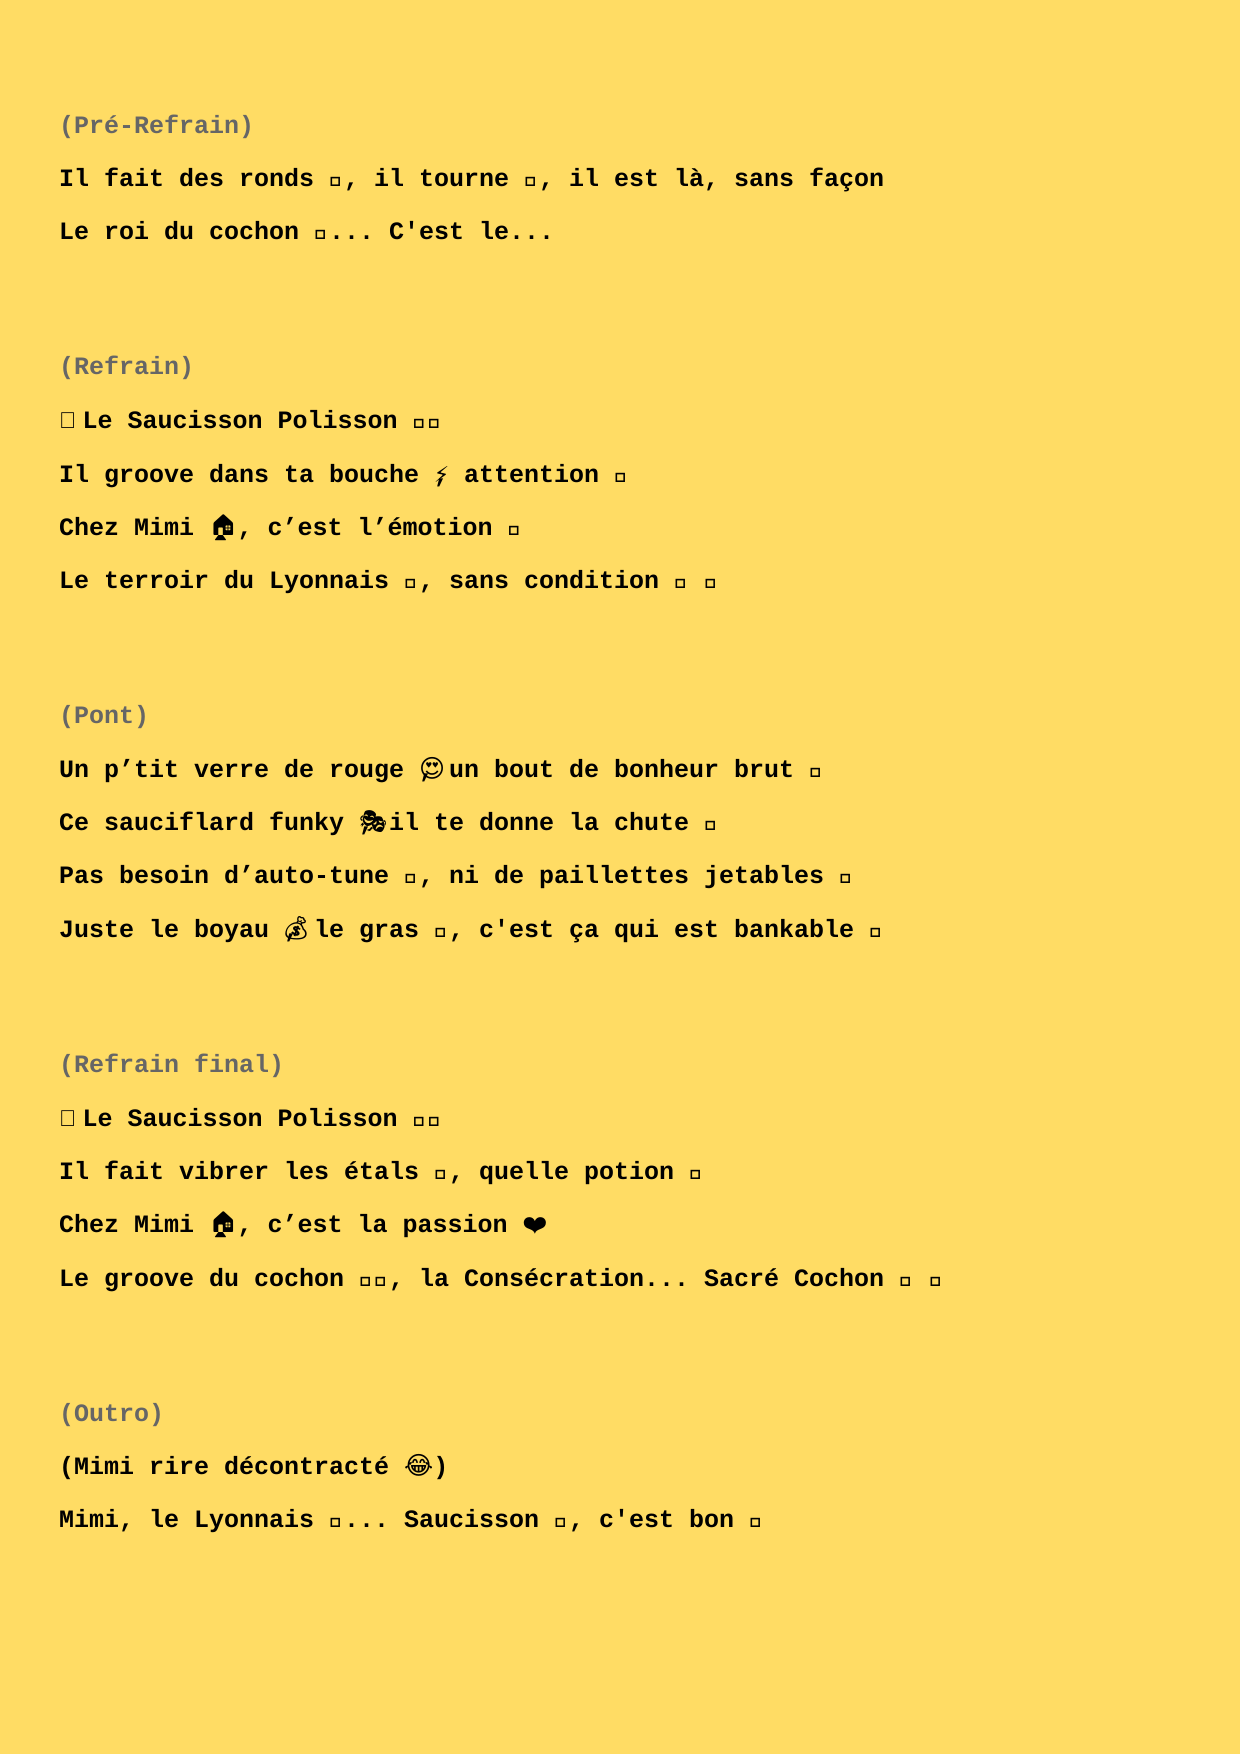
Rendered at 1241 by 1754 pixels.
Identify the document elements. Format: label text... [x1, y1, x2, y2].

text Le roi du cochon 🐷... C'est le... [59, 219, 1181, 247]
text (Outro) [59, 1400, 1181, 1428]
text Pas besoin d’auto-tune 🎤, ni de paillettes jetables ✨ [59, 863, 1181, 891]
text 🎶 Le Saucisson Polisson 🥖🐷 [59, 1104, 1181, 1133]
text Un p’tit verre de rouge 🍷, un bout de bonheur brut 😍 [59, 756, 1181, 784]
text (Pont) [59, 703, 1181, 731]
text (Refrain final) [59, 1051, 1181, 1079]
text Il groove dans ta bouche 🎶, attention ⚡ [59, 461, 1181, 489]
text Il fait des ronds 🔄, il tourne 🎡, il est là, sans façon [59, 166, 1181, 194]
text Chez Mimi 🏠, c’est la passion ❤️🔥 [59, 1212, 1181, 1240]
text 🎶 Le Saucisson Polisson 🥖🐷 [59, 407, 1181, 436]
text Juste le boyau 🧵, le gras 🥓, c'est ça qui est bankable 💰 [59, 916, 1181, 944]
text (Pré-Refrain) [59, 112, 1181, 141]
text (Mimi rire décontracté 😂) [59, 1453, 1181, 1482]
text Chez Mimi 🏠, c’est l’émotion 💓 [59, 514, 1181, 543]
text Mimi, le Lyonnais 🦁... Saucisson 🥖, c'est bon 🤤 [59, 1507, 1181, 1535]
text Le terroir du Lyonnais 🦁, sans condition ✅ 🎶 [59, 568, 1181, 596]
text Ce sauciflard funky 🎶, il te donne la chute 🎭 [59, 809, 1181, 838]
text Le groove du cochon 🐷🎶, la Consécration... Sacré Cochon 🐖 🎶 [59, 1265, 1181, 1293]
text Il fait vibrer les étals 🛒, quelle potion 🧪 [59, 1158, 1181, 1187]
text (Refrain) [59, 354, 1181, 382]
